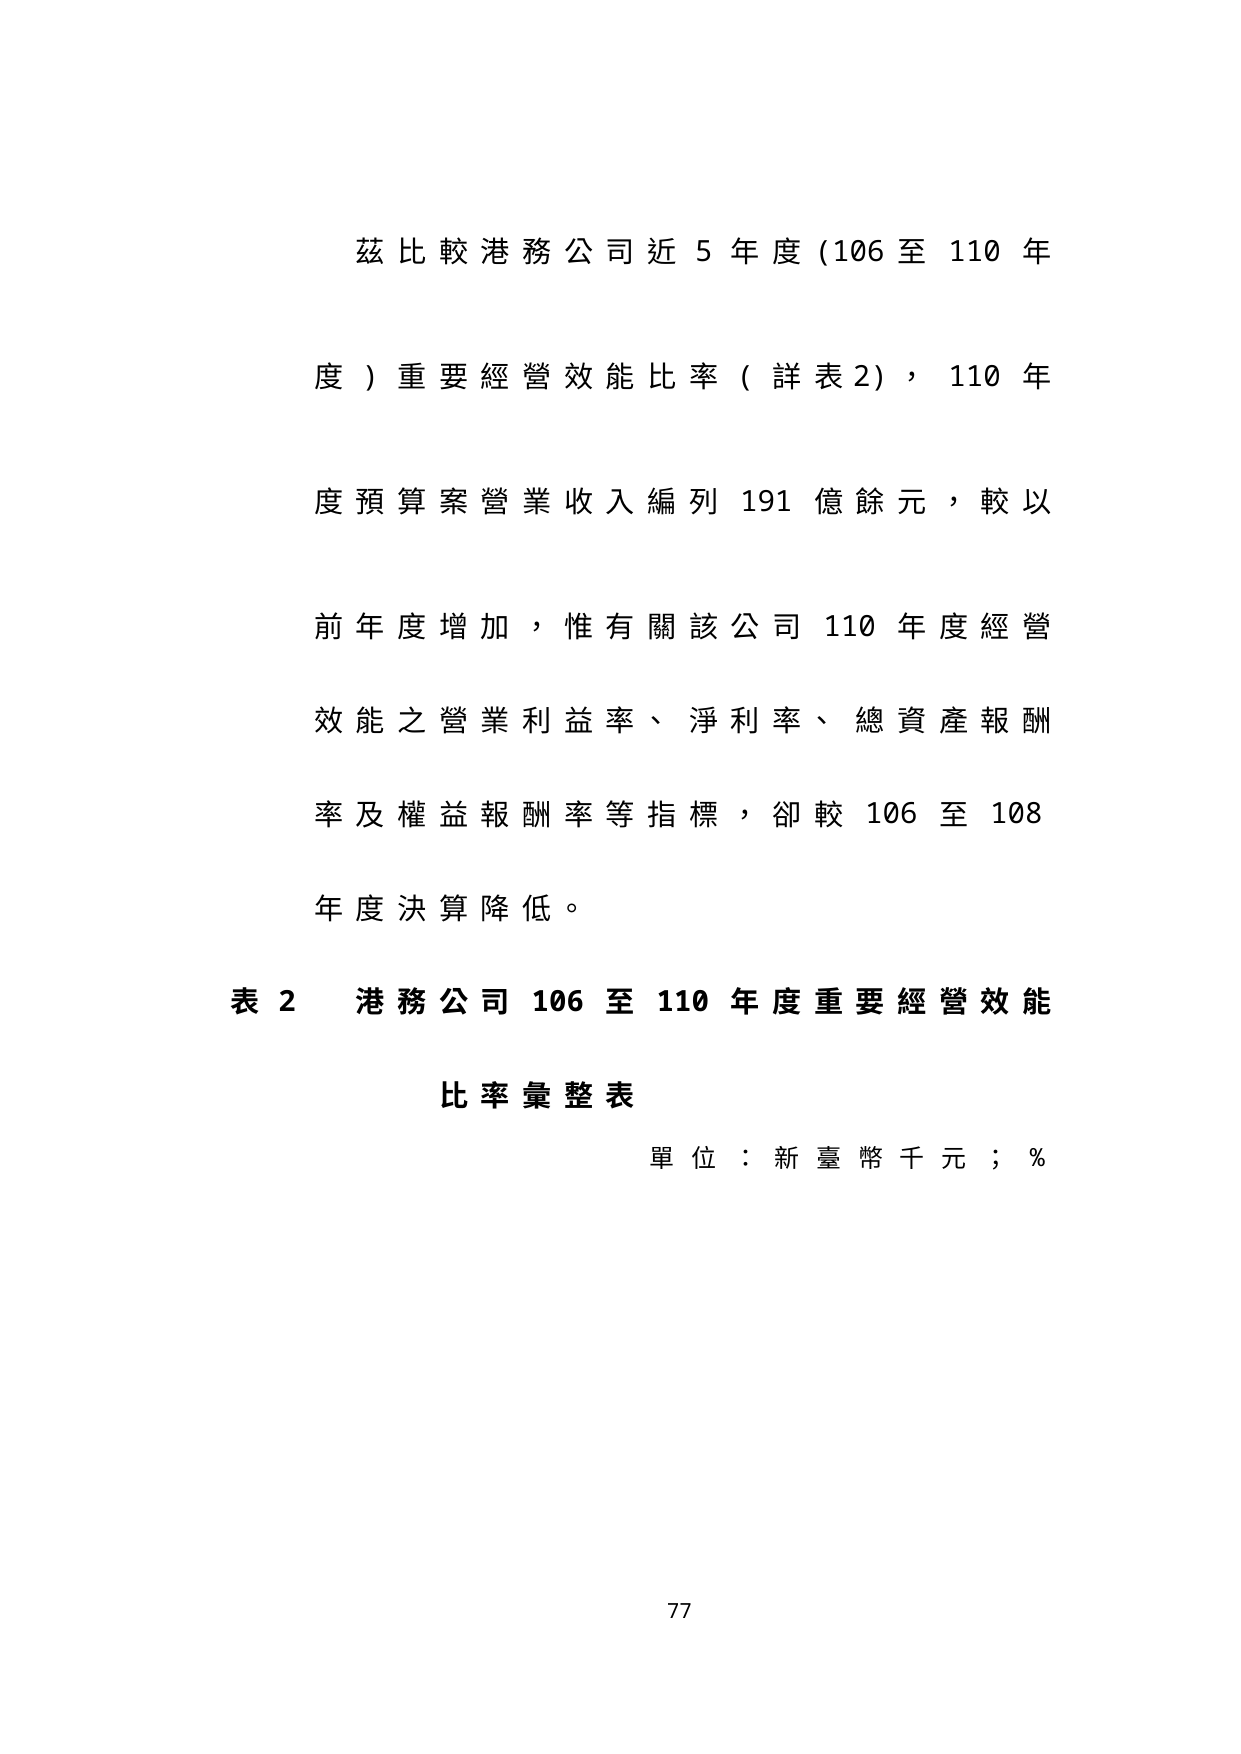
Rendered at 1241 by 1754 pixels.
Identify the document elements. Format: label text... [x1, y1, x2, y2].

text 茲比較港務公司近5年度(106至110年度)重要經營效能比率(詳表2)，110年度預算案營業收入編列191億餘元，較以前年度增加，惟有關該公司110年度經營效能之營業利益率、淨利率、總資產報酬率及權益報酬率等指標，卻較106至108年度決算降低。 [271, 177, 1058, 927]
text 表2 港務公司106至110年度重要經營效能比率彙整表 [183, 927, 1072, 1115]
text 單位：新臺幣千元；% [183, 1115, 1058, 1177]
